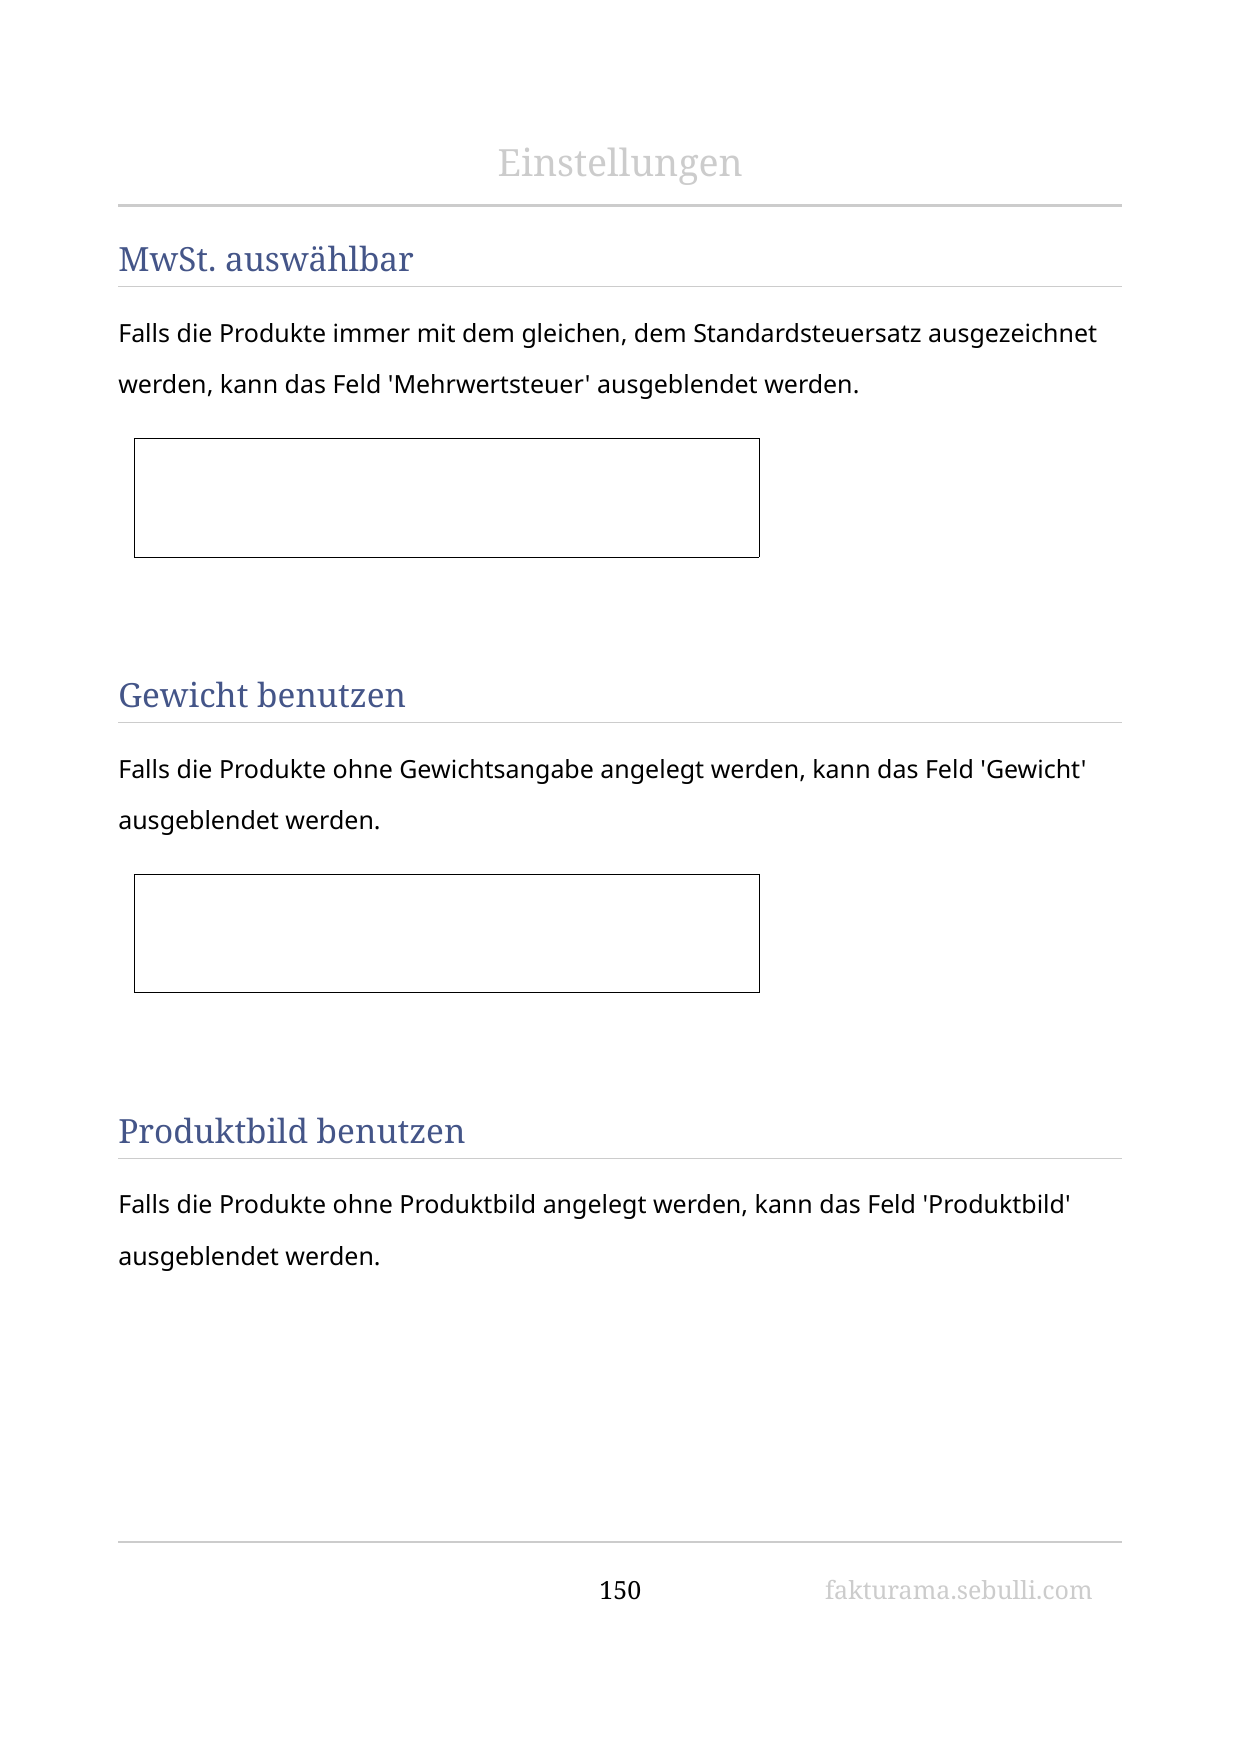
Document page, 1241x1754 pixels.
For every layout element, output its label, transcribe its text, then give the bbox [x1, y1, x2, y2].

text Falls die Produkte immer mit dem gleichen, dem Standardsteuersatz ausgezeichnet werden, kann das Feld 'Mehrwertsteuer' ausgeblendet werden. [118, 316, 1122, 401]
subtitle Produktbild benutzen [118, 1107, 1122, 1158]
text Falls die Produkte ohne Gewichtsangabe angelegt werden, kann das Feld 'Gewicht' ausgeblendet werden. [118, 751, 1122, 837]
subtitle MwSt. auswählbar [118, 236, 1122, 286]
subtitle Gewicht benutzen [118, 672, 1122, 722]
text Falls die Produkte ohne Produktbild angelegt werden, kann das Feld 'Produktbild' ausgeblendet werden. [118, 1187, 1122, 1272]
